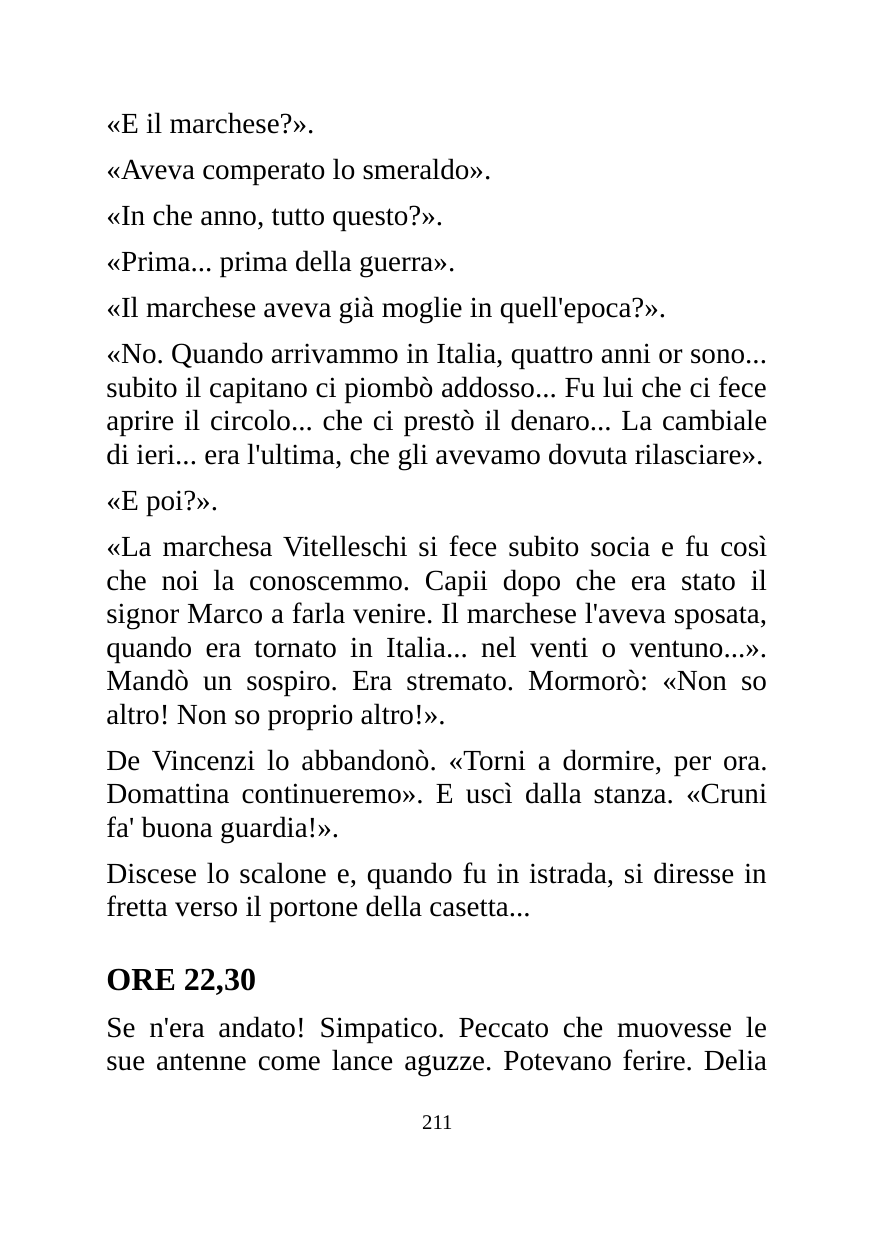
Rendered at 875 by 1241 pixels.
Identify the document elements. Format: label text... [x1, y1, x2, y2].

text «E poi?». [106, 483, 768, 517]
text Discese lo scalone e, quando fu in istrada, si diresse in fretta verso il portone della casetta... [106, 856, 768, 923]
text «Prima... prima della guerra». [106, 244, 768, 278]
text «La marchesa Vitelleschi si fece subito socia e fu così che noi la conoscemmo. Capii dopo che era stato il signor Marco a farla venire. Il marchese l'aveva sposata, quando era tornato in Italia... nel venti o ventuno...». Mandò un sospiro. Era stremato. Mormorò: «Non so altro! Non so proprio altro!». [106, 529, 768, 730]
text «No. Quando arrivammo in Italia, quattro anni or sono... subito il capitano ci piombò addosso... Fu lui che ci fece aprire il circolo... che ci prestò il denaro... La cambiale di ieri... era l'ultima, che gli avevamo dovuta rilasciare». [106, 336, 768, 471]
text «E il marchese?». [106, 106, 768, 140]
text De Vincenzi lo abbandonò. «Torni a dormire, per ora. Domattina continueremo». E uscì dalla stanza. «Cruni fa' buona guardia!». [106, 743, 768, 843]
text Se n'era andato! Simpatico. Peccato che muovesse le sue antenne come lance aguzze. Potevano ferire. Delia [106, 1010, 768, 1077]
text «In che anno, tutto questo?». [106, 198, 768, 232]
text «Il marchese aveva già moglie in quell'epoca?». [106, 290, 768, 324]
text «Aveva comperato lo smeraldo». [106, 152, 768, 186]
subtitle ORE 22,30 [106, 961, 768, 997]
